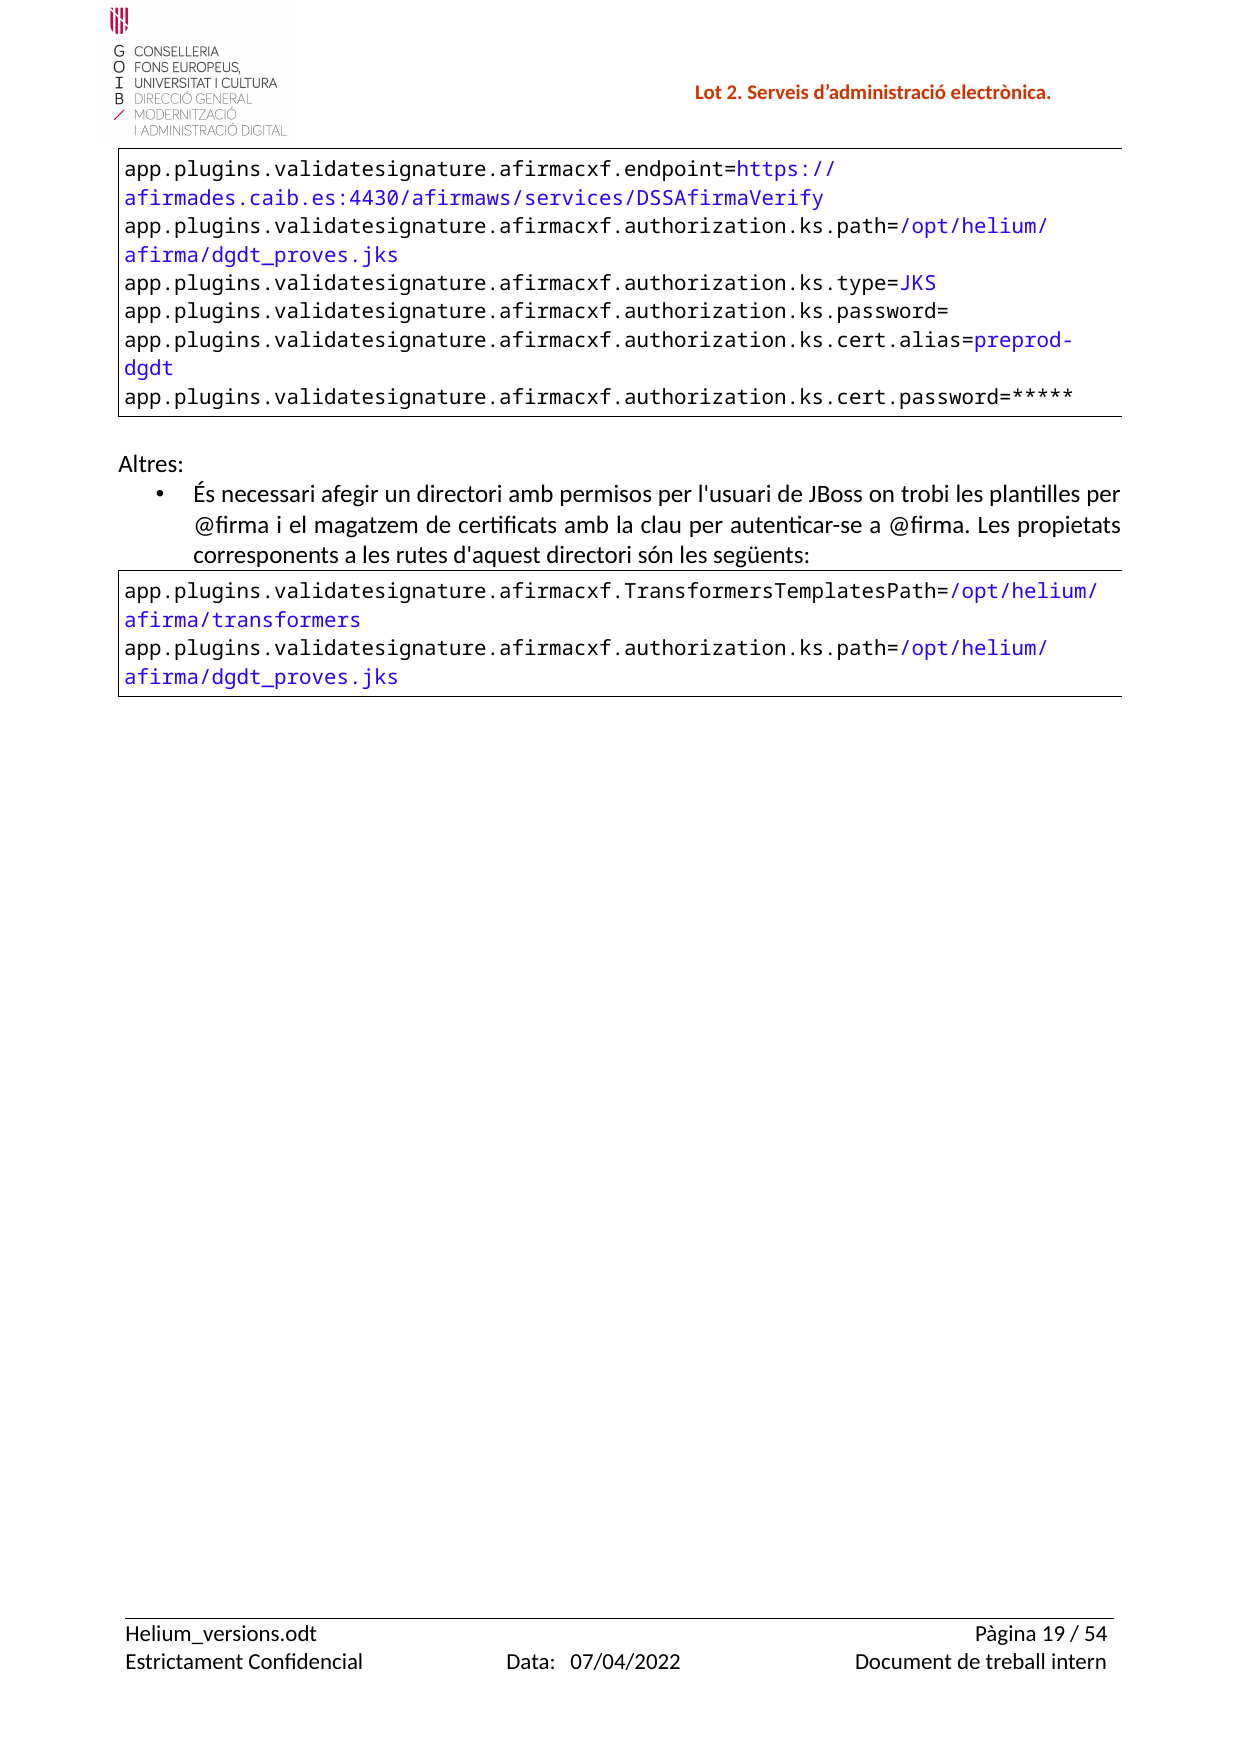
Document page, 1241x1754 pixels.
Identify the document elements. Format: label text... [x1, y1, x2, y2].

picture [100, 0, 297, 144]
list És necessari afegir un directori amb permisos per l'usuari de JBoss on trobi les plantilles per @firma i el magatzem de certificats amb la clau per autenticar-se a @firma. Les propietats corresponents a les rutes d'aquest directori són les següents: [156, 478, 1122, 570]
table_header app.plugins.validatesignature.afirmacxf.TransformersTemplatesPath=/opt/helium/afirma/transformers app.plugins.validatesignature.afirmacxf.authorization.ks.path=/opt/helium/afirma/dgdt_proves.jks [119, 571, 1122, 696]
text Altres: [118, 448, 1122, 478]
table_header app.plugins.validatesignature.afirmacxf.endpoint=https://afirmades.caib.es:4430/afirmaws/services/DSSAfirmaVerify app.plugins.validatesignature.afirmacxf.authorization.ks.path=/opt/helium/afirma/dgdt_proves.jks app.plugins.validatesignature.afirmacxf.authorization.ks.type=JKS app.plugins.validatesignature.afirmacxf.authorization.ks.password= app.plugins.validatesignature.afirmacxf.authorization.ks.cert.alias=preprod-dgdt app.plugins.validatesignature.afirmacxf.authorization.ks.cert.password=***** [119, 149, 1122, 416]
